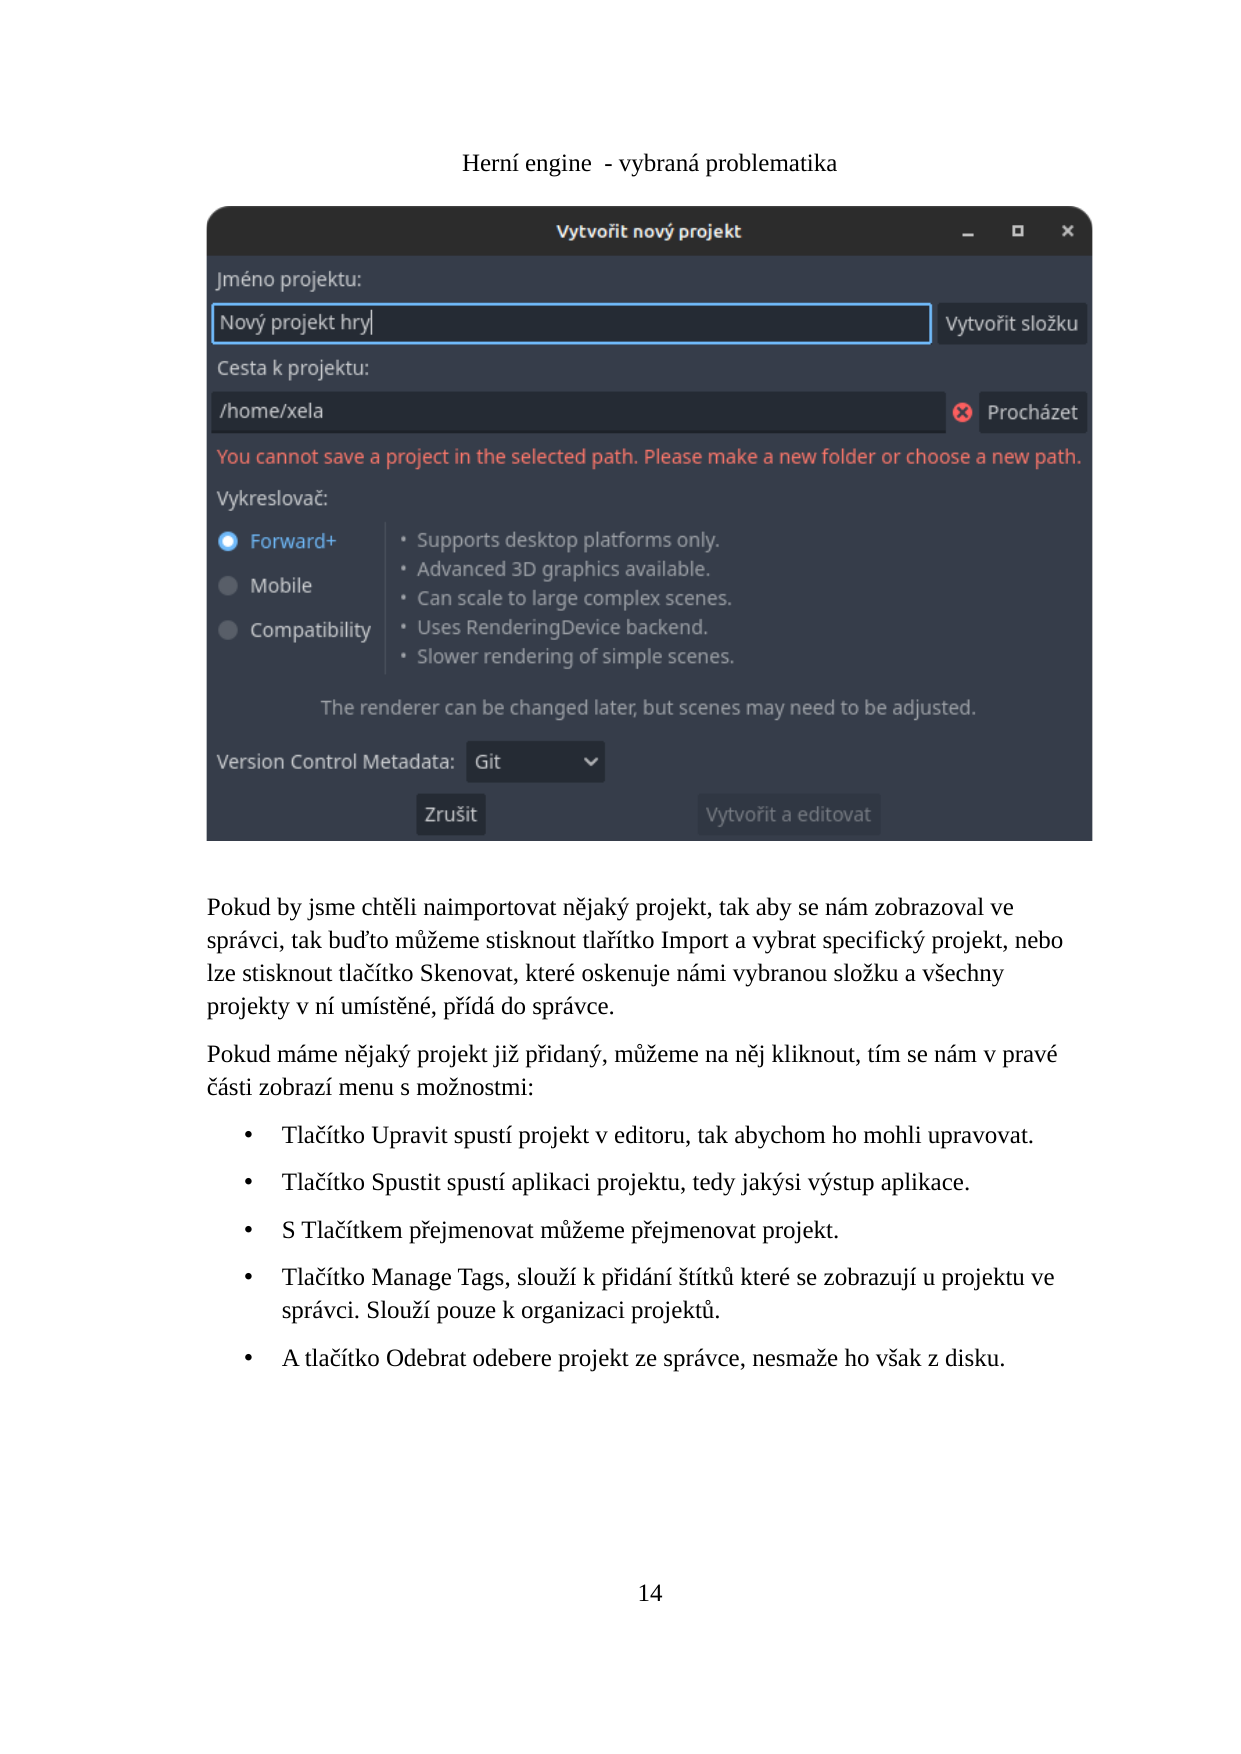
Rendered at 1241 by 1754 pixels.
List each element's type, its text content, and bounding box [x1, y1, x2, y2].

list Tlačítko Spustit spustí aplikaci projektu, tedy jakýsi výstup aplikace. [244, 1167, 1093, 1196]
list Tlačítko Upravit spustí projekt v editoru, tak abychom ho mohli upravovat. [244, 1120, 1093, 1148]
picture [206, 206, 1093, 841]
list S Tlačítkem přejmenovat můžeme přejmenovat projekt. [244, 1215, 1093, 1244]
text Pokud by jsme chtěli naimportovat nějaký projekt, tak aby se nám zobrazoval ve správci, tak buďto můžeme stisknout tlařítko Import a vybrat specifický projekt, nebo lze stisknout tlačítko Skenovat, které oskenuje námi vybranou složku a všechny projekty v ní umístěné, přídá do správce. [207, 892, 1093, 1020]
text Pokud máme nějaký projekt již přidaný, můžeme na něj kliknout, tím se nám v pravé části zobrazí menu s možnostmi: [207, 1039, 1093, 1101]
list Tlačítko Manage Tags, slouží k přidání štítků které se zobrazují u projektu ve správci. Slouží pouze k organizaci projektů. [244, 1262, 1093, 1324]
list A tlačítko Odebrat odebere projekt ze správce, nesmaže ho však z disku. [244, 1343, 1093, 1372]
